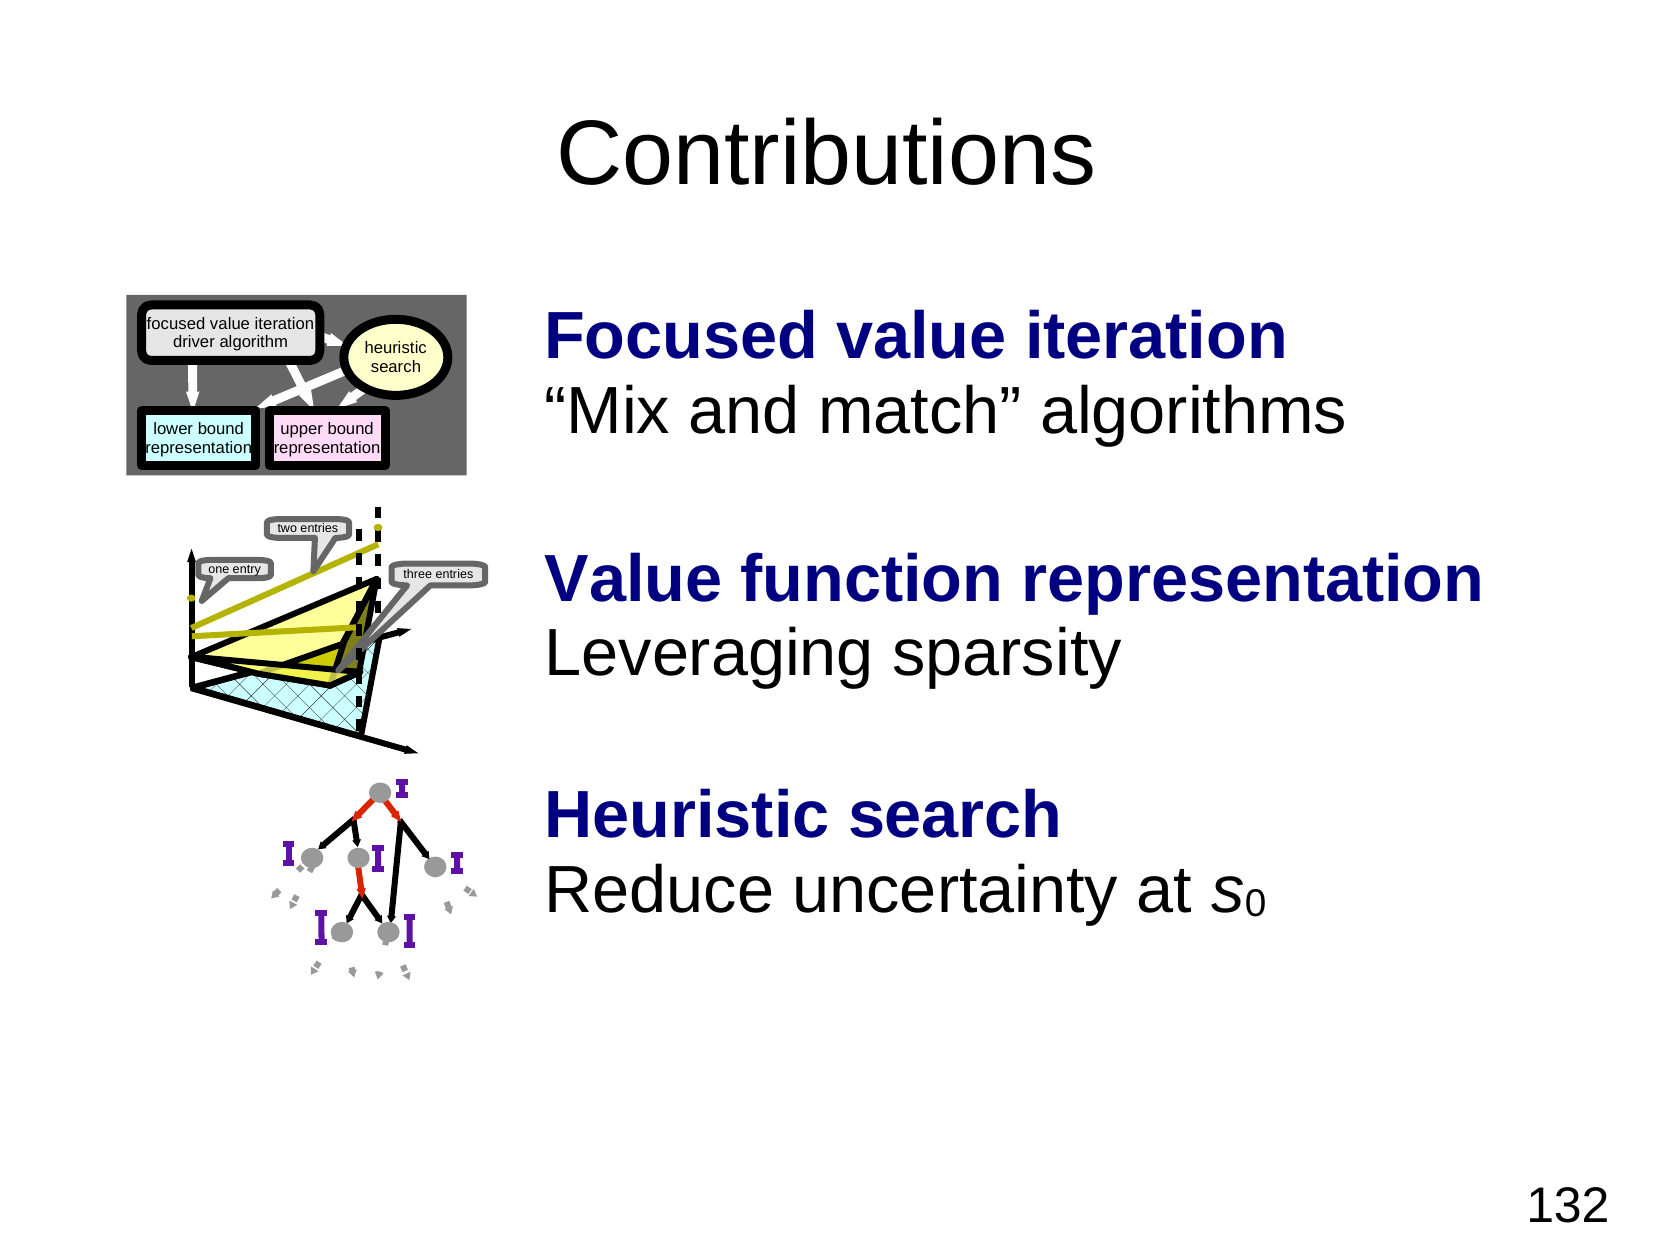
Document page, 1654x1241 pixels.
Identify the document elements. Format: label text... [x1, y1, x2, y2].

text_box heuristic search [343, 319, 448, 396]
text_box [191, 578, 379, 733]
text_box [301, 847, 324, 868]
text_box one entry [198, 559, 271, 601]
text_box [373, 523, 383, 532]
text_box [377, 921, 400, 942]
text_box [186, 594, 196, 602]
text_box lower bound representation [141, 410, 256, 466]
text_box three entries [338, 563, 486, 671]
text_box Value function representation Leveraging sparsity [529, 533, 1502, 698]
text_box [369, 782, 392, 803]
title Contributions [82, 49, 1571, 257]
text_box upper bound representation [269, 410, 386, 466]
text_box two entries [266, 519, 350, 572]
text_box Focused value iteration “Mix and match” algorithms [529, 290, 1366, 456]
text_box [330, 921, 354, 943]
text_box [347, 847, 370, 868]
text_box Heuristic search Reduce uncertainty at s0 [529, 769, 1284, 956]
text_box [126, 294, 467, 476]
text_box [424, 856, 447, 877]
text_box focused value iteration driver algorithm [141, 304, 320, 361]
